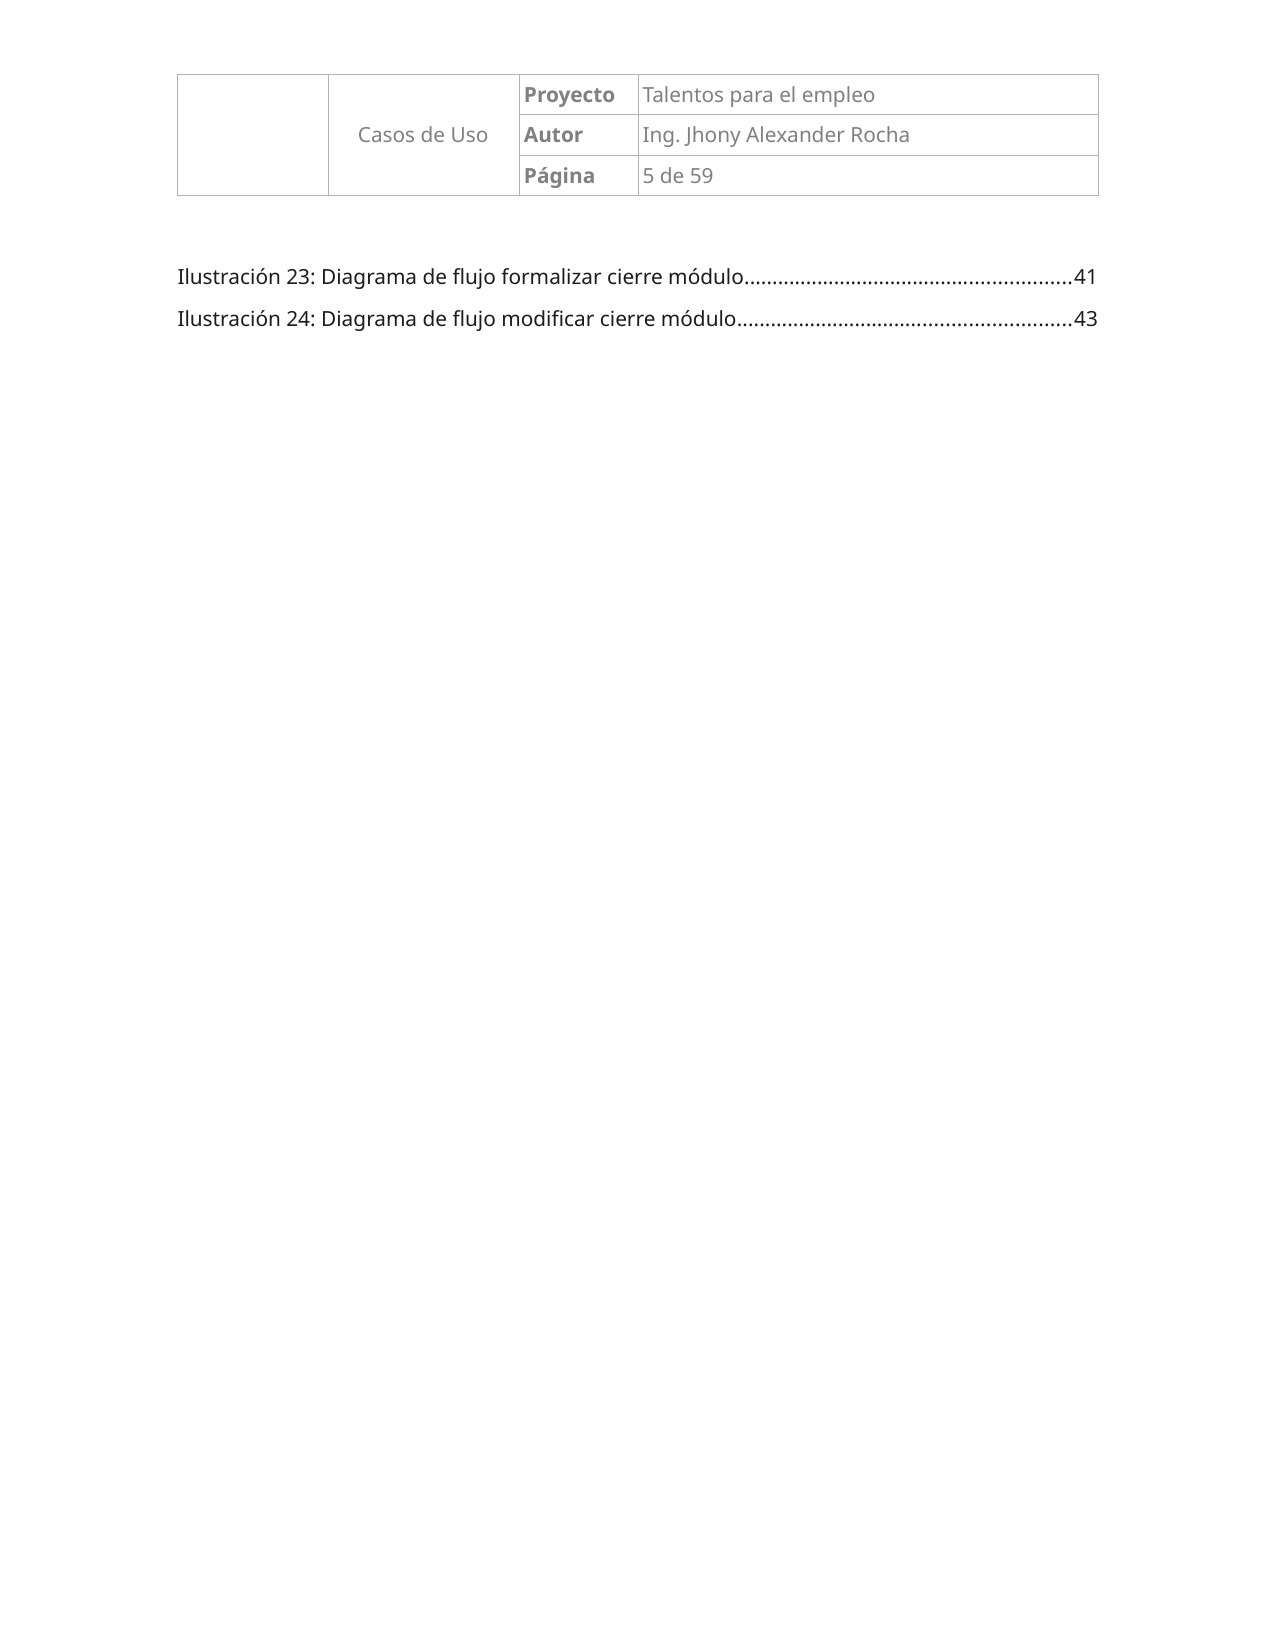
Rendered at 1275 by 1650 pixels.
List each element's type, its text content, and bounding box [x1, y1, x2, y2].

text Ilustración 24: Diagrama de flujo modificar cierre módulo 43 [177, 304, 1098, 333]
text Ilustración 23: Diagrama de flujo formalizar cierre módulo 41 [177, 262, 1098, 290]
